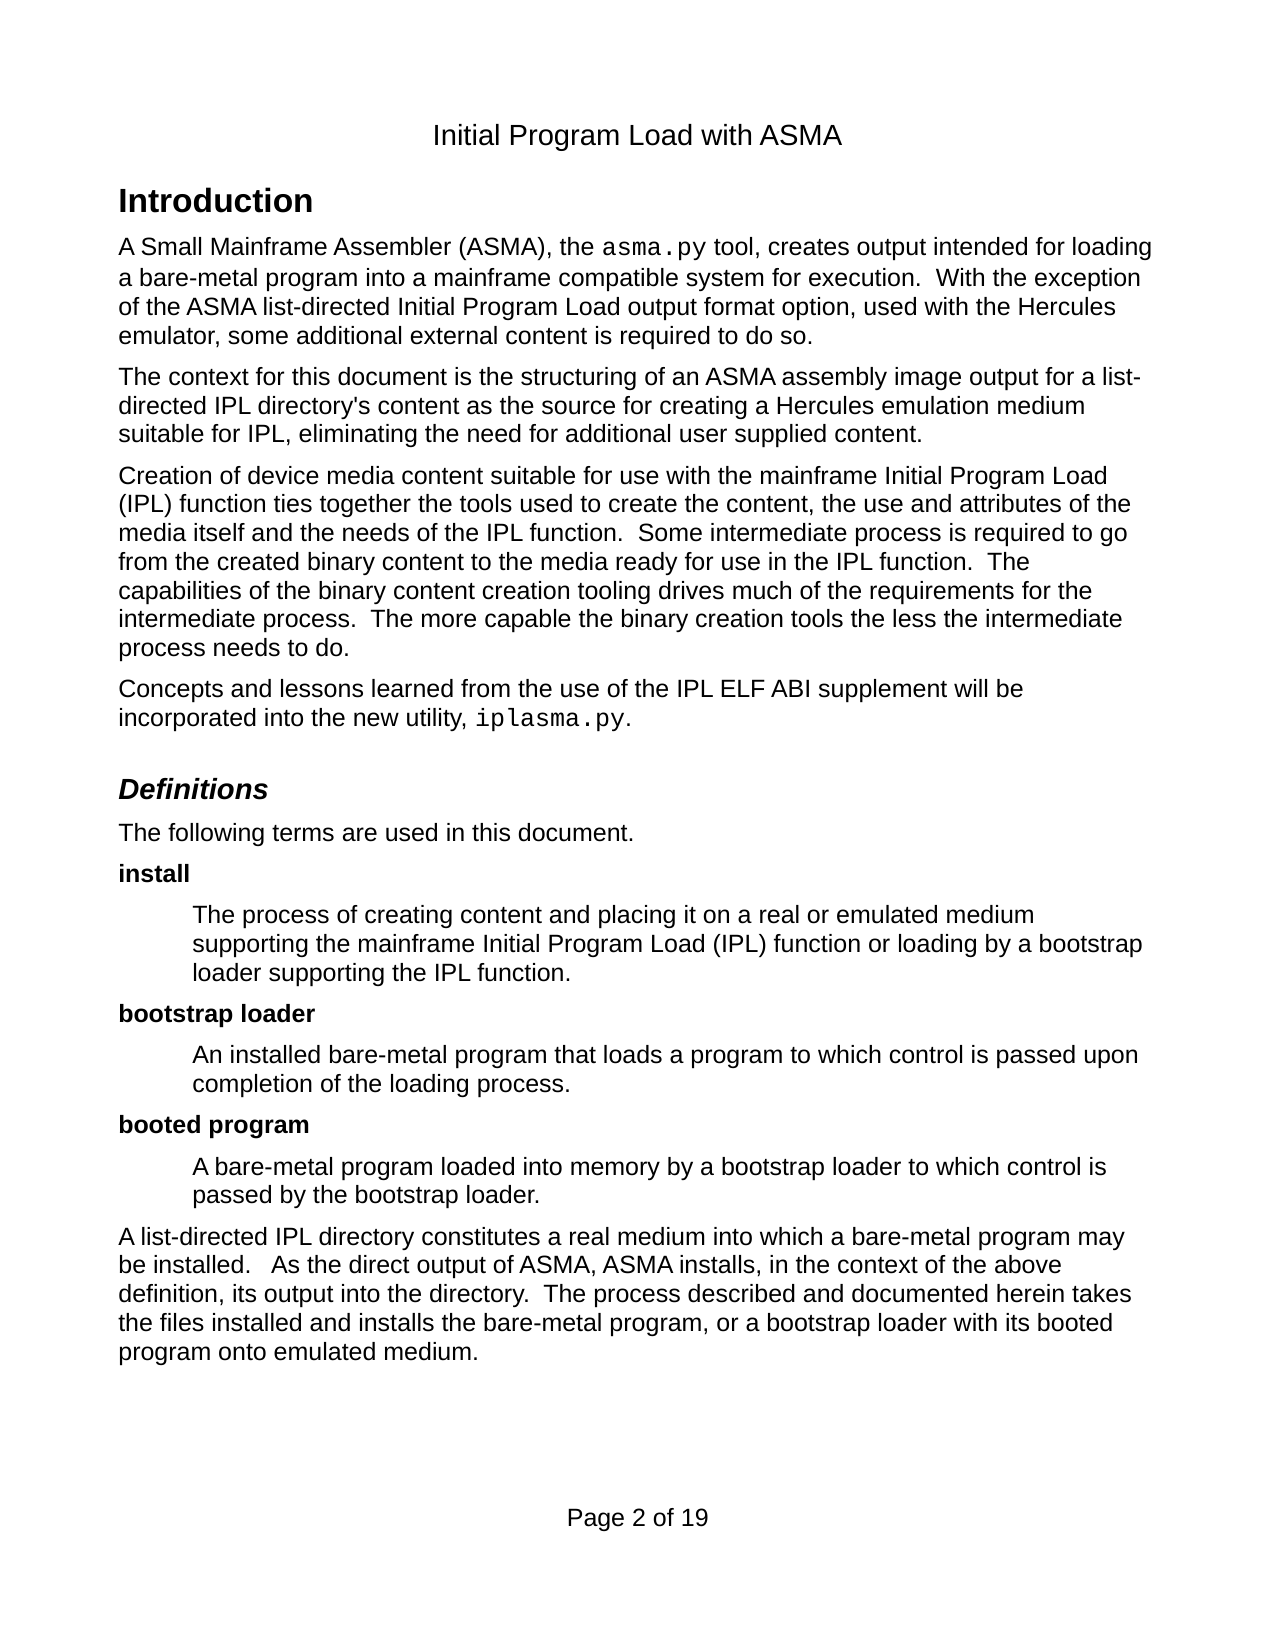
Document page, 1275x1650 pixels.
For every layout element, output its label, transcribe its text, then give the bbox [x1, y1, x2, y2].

text booted program [118, 1110, 1157, 1139]
text A bare-metal program loaded into memory by a bootstrap loader to which control is passed by the bootstrap loader. [192, 1151, 1157, 1209]
text The following terms are used in this document. [118, 818, 1157, 846]
subtitle Definitions [118, 772, 1157, 805]
text bootstrap loader [118, 999, 1157, 1028]
text install [118, 859, 1157, 888]
subtitle Introduction [118, 181, 1157, 220]
text Creation of device media content suitable for use with the mainframe Initial Program Load (IPL) function ties together the tools used to create the content, the use and attributes of the media itself and the needs of the IPL function. Some intermediate process is required to go from the created binary content to the media ready for use in the IPL function. The capabilities of the binary content creation tooling drives much of the requirements for the intermediate process. The more capable the binary creation tools the less the intermediate process needs to do. [118, 461, 1157, 662]
text The context for this document is the structuring of an ASMA assembly image output for a list-directed IPL directory's content as the source for creating a Hercules emulation medium suitable for IPL, eliminating the need for additional user supplied content. [118, 362, 1157, 448]
text A Small Mainframe Assembler (ASMA), the asma.py tool, creates output intended for loading a bare-metal program into a mainframe compatible system for execution. With the exception of the ASMA list-directed Initial Program Load output format option, used with the Hercules emulator, some additional external content is required to do so. [118, 232, 1157, 349]
text A list-directed IPL directory constitutes a real medium into which a bare-metal program may be installed. As the direct output of ASMA, ASMA installs, in the context of the above definition, its output into the directory. The process described and documented herein takes the files installed and installs the bare-metal program, or a bootstrap loader with its booted program onto emulated medium. [118, 1221, 1157, 1365]
text Concepts and lessons learned from the use of the IPL ELF ABI supplement will be incorporated into the new utility, iplasma.py. [118, 674, 1157, 734]
text An installed bare-metal program that loads a program to which control is passed upon completion of the loading process. [192, 1040, 1157, 1098]
text The process of creating content and placing it on a real or emulated medium supporting the mainframe Initial Program Load (IPL) function or loading by a bootstrap loader supporting the IPL function. [192, 900, 1157, 986]
